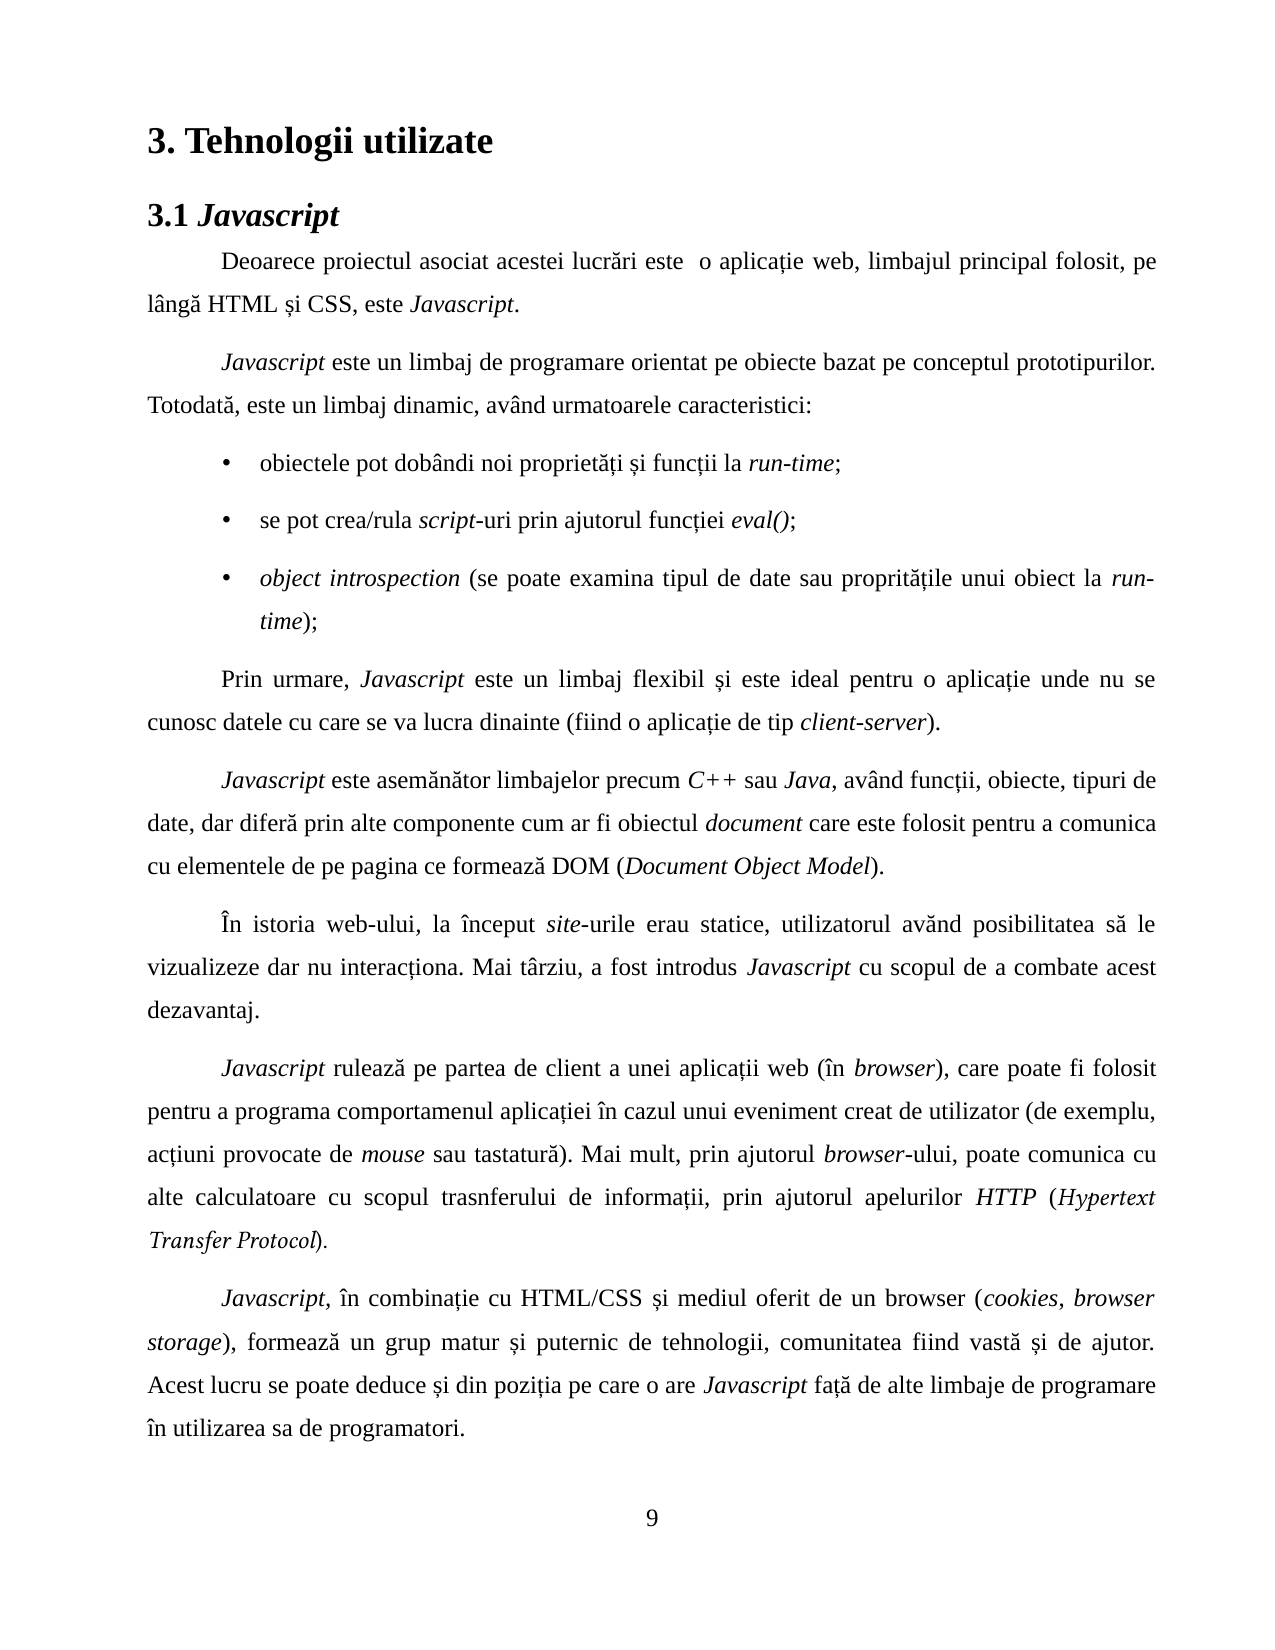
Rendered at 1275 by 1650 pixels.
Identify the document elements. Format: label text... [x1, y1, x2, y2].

text Javascript este asemănător limbajelor precum C++ sau Java, având funcții, obiecte, tipuri de date, dar diferă prin alte componente cum ar fi obiectul document care este folosit pentru a comunica cu elementele de pe pagina ce formează DOM (Document Object Model). [147, 765, 1157, 880]
text Prin urmare, Javascript este un limbaj flexibil și este ideal pentru o aplicație unde nu se cunosc datele cu care se va lucra dinainte (fiind o aplicație de tip client-server). [147, 664, 1157, 736]
text Deoarece proiectul asociat acestei lucrări este o aplicație web, limbajul principal folosit, pe lângă HTML și CSS, este Javascript. [147, 246, 1157, 318]
list se pot crea/rula script-uri prin ajutorul funcției eval(); [222, 506, 1157, 534]
text În istoria web-ului, la început site-urile erau statice, utilizatorul avănd posibilitatea să le vizualizeze dar nu interacționa. Mai târziu, a fost introdus Javascript cu scopul de a combate acest dezavantaj. [147, 909, 1157, 1024]
text Javascript este un limbaj de programare orientat pe obiecte bazat pe conceptul prototipurilor. Totodată, este un limbaj dinamic, având urmatoarele caracteristici: [147, 347, 1157, 419]
subtitle 3.1 Javascript [147, 195, 1157, 234]
list obiectele pot dobândi noi proprietăți și funcții la run-time; [222, 448, 1157, 477]
list object introspection (se poate examina tipul de date sau propritățile unui obiect la run-time); [222, 563, 1157, 635]
subtitle 3. Tehnologii utilizate [147, 118, 1157, 162]
text Javascript, în combinație cu HTML/CSS și mediul oferit de un browser (cookies, browser storage), formează un grup matur și puternic de tehnologii, comunitatea fiind vastă și de ajutor. Acest lucru se poate deduce și din poziția pe care o are Javascript față de alte limbaje de programare în utilizarea sa de programatori. [147, 1283, 1157, 1442]
text Javascript rulează pe partea de client a unei aplicații web (în browser), care poate fi folosit pentru a programa comportamenul aplicației în cazul unui eveniment creat de utilizator (de exemplu, acțiuni provocate de mouse sau tastatură). Mai mult, prin ajutorul browser-ului, poate comunica cu alte calculatoare cu scopul trasnferului de informații, prin ajutorul apelurilor HTTP (Hypertext Transfer Protocol). [147, 1053, 1157, 1254]
